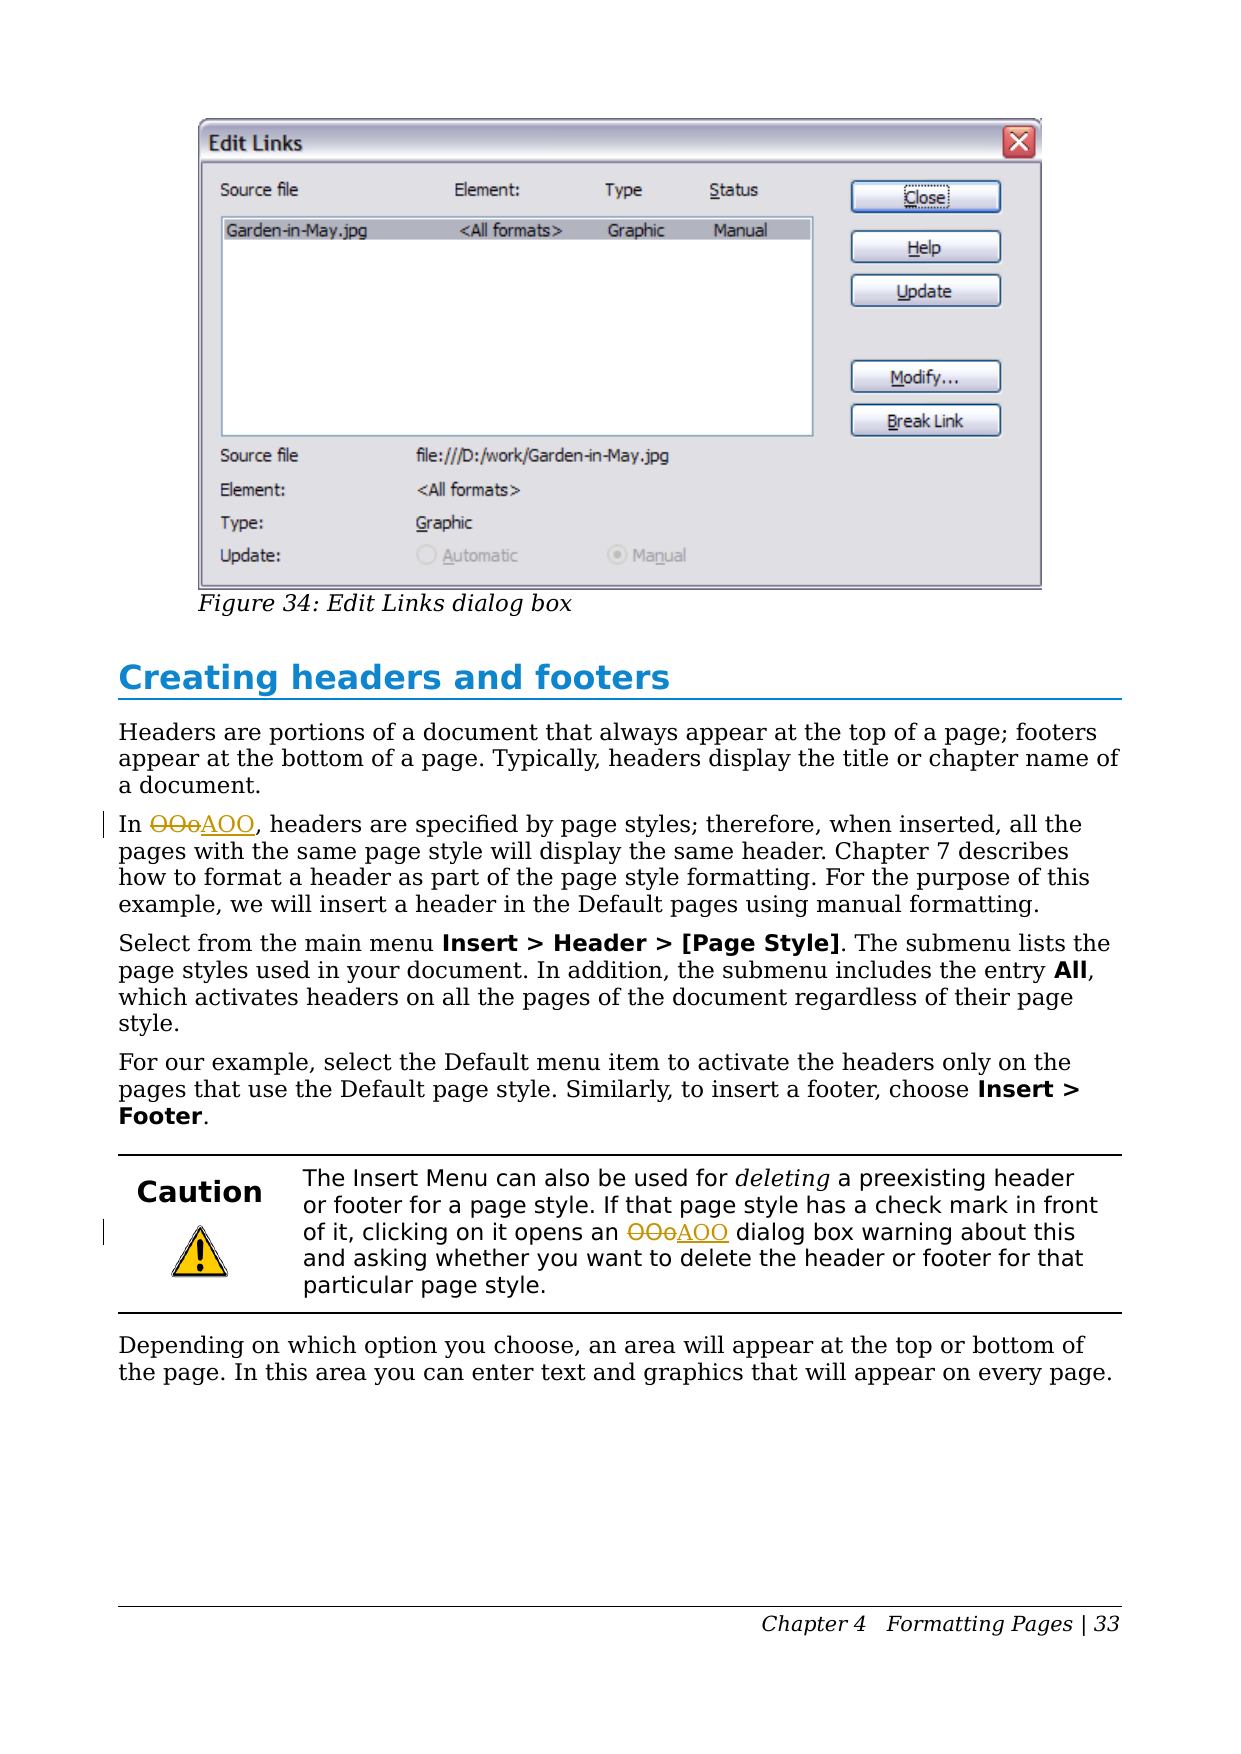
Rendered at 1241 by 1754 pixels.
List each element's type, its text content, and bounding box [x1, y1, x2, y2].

table_header The Insert Menu can also be used for deleting a preexisting header or footer for a page style. If that page style has a check mark in front of it, clicking on it opens an AOO dialog box warning about this and asking whether you want to delete the header or footer for that particular page style. [281, 1156, 1122, 1312]
text Select from the main menu Insert > Header > [Page Style]. The submenu lists the page styles used in your document. In addition, the submenu includes the entry All, which activates headers on all the pages of the document regardless of their page style. [118, 930, 1122, 1037]
text Figure : Edit Links dialog box [198, 590, 1042, 617]
subtitle Creating headers and footers [118, 659, 1122, 698]
picture [167, 1221, 232, 1281]
text In AOO, headers are specified by page styles; therefore, when inserted, all the pages with the same page style will display the same header. Chapter 7 describes how to format a header as part of the page style formatting. For the purpose of this example, we will insert a header in the Default pages using manual formatting. [118, 811, 1122, 918]
table_header Caution [118, 1156, 281, 1312]
picture [198, 118, 1042, 590]
text Depending on which option you choose, an area will appear at the top or bottom of the page. In this area you can enter text and graphics that will appear on every page. [118, 1332, 1122, 1385]
text For our example, select the Default menu item to activate the headers only on the pages that use the Default page style. Similarly, to insert a footer, choose Insert > Footer. [118, 1049, 1122, 1129]
text Headers are portions of a document that always appear at the top of a page; footers appear at the bottom of a page. Typically, headers display the title or chapter name of a document. [118, 719, 1122, 799]
